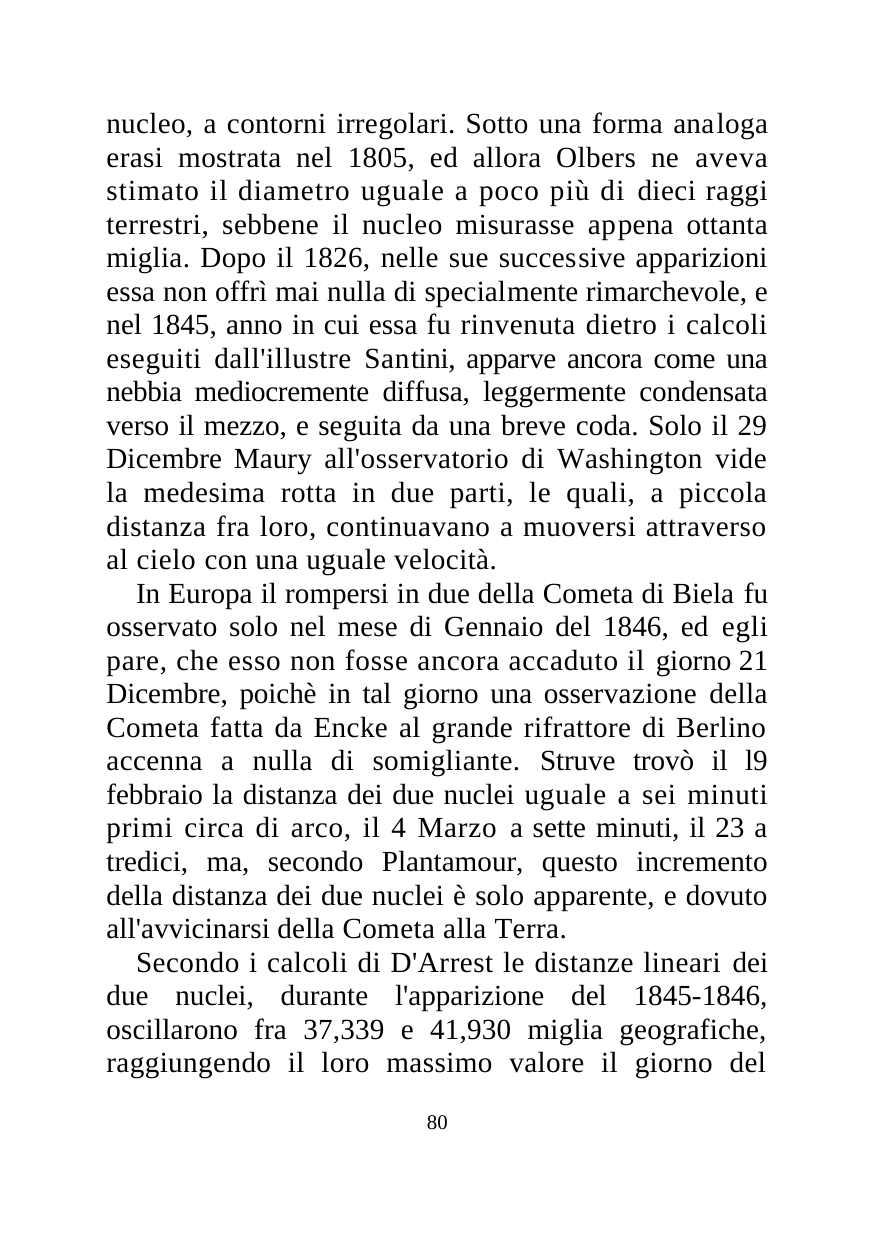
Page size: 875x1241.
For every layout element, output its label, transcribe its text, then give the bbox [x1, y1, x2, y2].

text Secondo i calcoli di D'Arrest le distanze lineari dei due nuclei, durante l'apparizione del 1845-1846, oscillarono fra 37,339 e 41,930 miglia geografiche, raggiungendo il loro massimo valore il giorno del [106, 945, 768, 1079]
text In Europa il rompersi in due della Cometa di Biela fu osservato solo nel mese di Gennaio del 1846, ed egli pare, che esso non fosse ancora accaduto il giorno 21 Dicembre, poichè in tal giorno una osservazione della Cometa fatta da Encke al grande rifrattore di Berlino accenna a nulla di somigliante. Struve trovò il l9 febbraio la distanza dei due nuclei uguale a sei minuti primi circa di arco, il 4 Marzo a sette minuti, il 23 a tredici, ma, secondo Plantamour, questo incremento della distanza dei due nuclei è solo apparente, e dovuto all'avvicinarsi della Cometa alla Terra. [106, 576, 768, 945]
text nucleo, a contorni irregolari. Sotto una forma analoga erasi mostrata nel 1805, ed allora Olbers ne aveva stimato il diametro uguale a poco più di dieci raggi terrestri, sebbene il nucleo misurasse appena ottanta miglia. Dopo il 1826, nelle sue successive apparizioni essa non offrì mai nulla di specialmente rimarchevole, e nel 1845, anno in cui essa fu rinvenuta dietro i calcoli eseguiti dall'illustre Santini, apparve ancora come una nebbia mediocremente diffusa, leggermente condensata verso il mezzo, e seguita da una breve coda. Solo il 29 Dicembre Maury all'osservatorio di Washington vide la medesima rotta in due parti, le quali, a piccola distanza fra loro, continuavano a muoversi attraverso al cielo con una uguale velocità. [106, 106, 768, 576]
